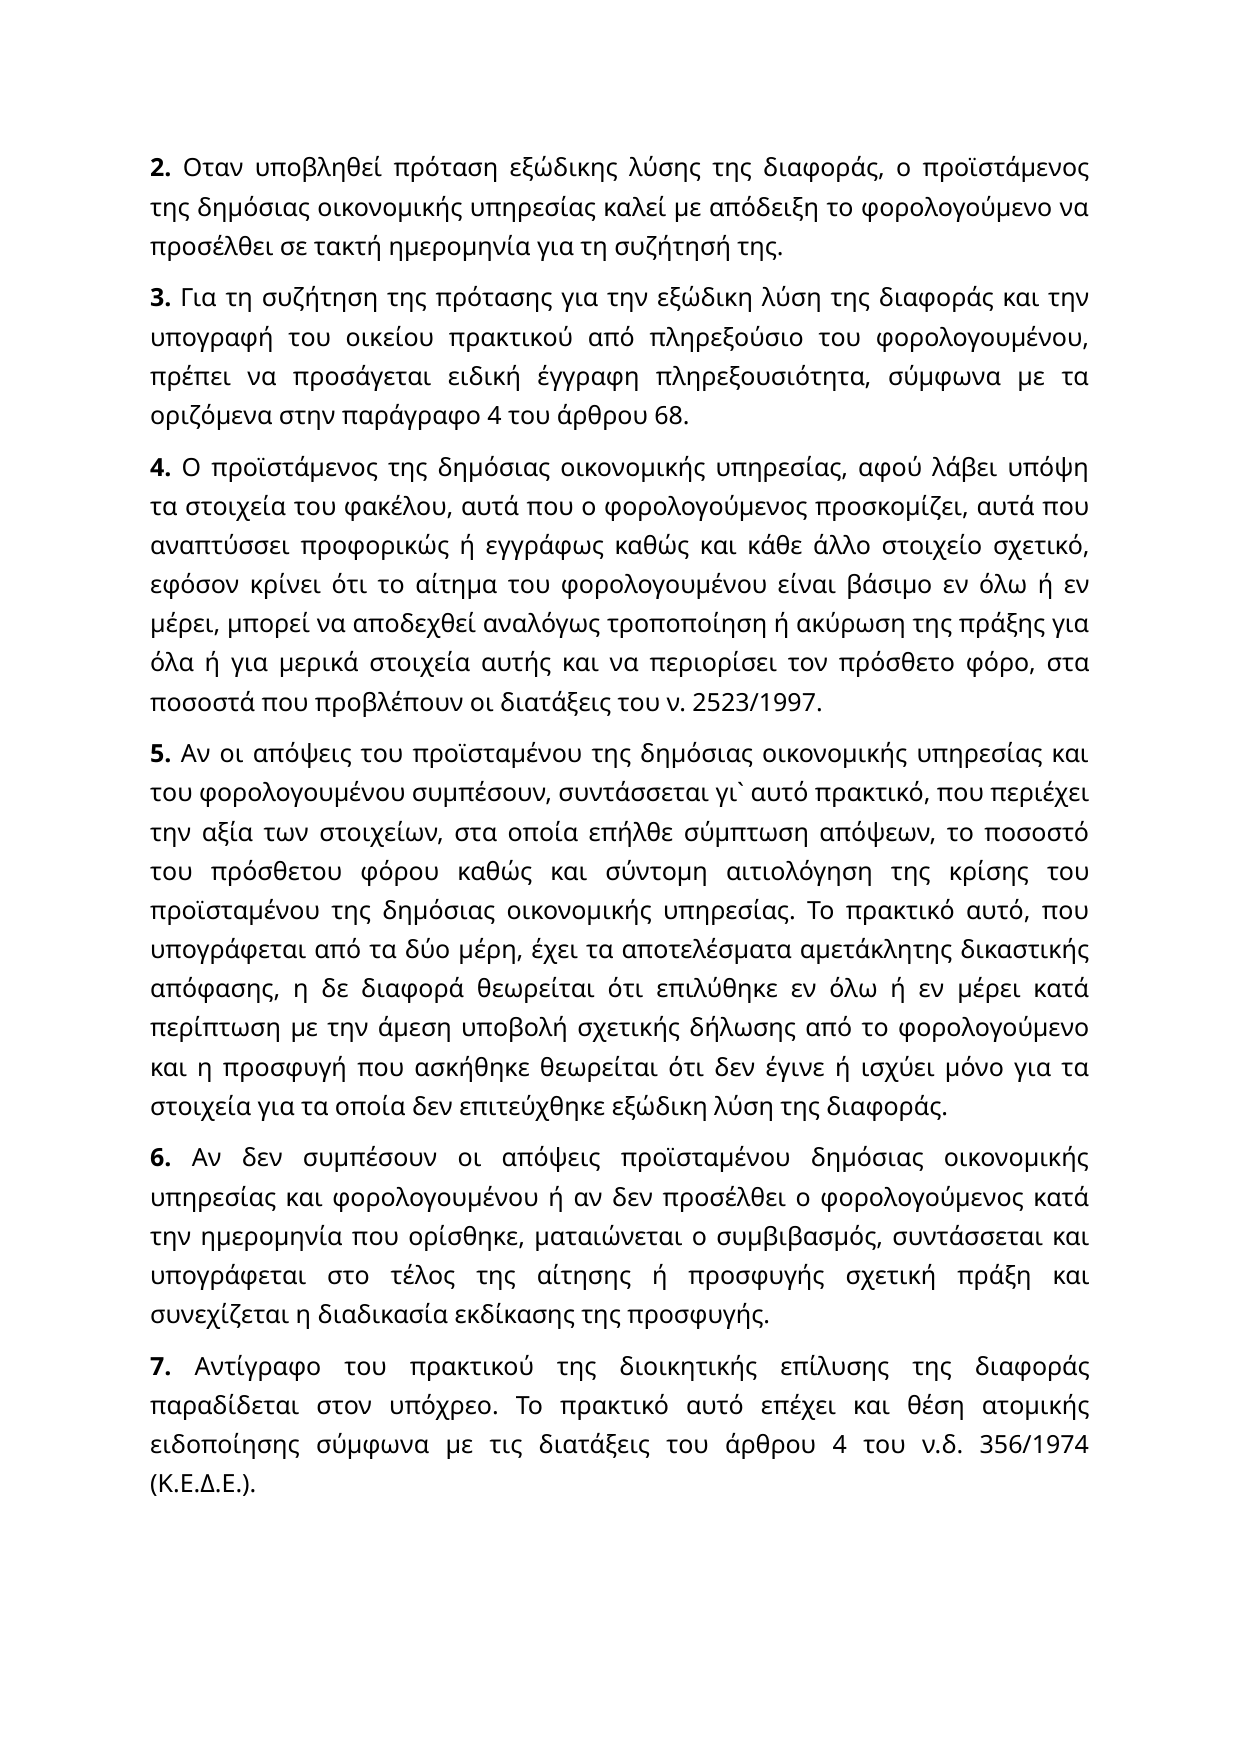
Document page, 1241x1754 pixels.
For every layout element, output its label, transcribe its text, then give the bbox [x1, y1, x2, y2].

text 7. Αντίγραφο του πρακτικού της διοικητικής επίλυσης της διαφοράς παραδίδεται στον υπόχρεο. Το πρακτικό αυτό επέχει και θέση ατομικής ειδοποίησης σύμφωνα με τις διατάξεις του άρθρου 4 του ν.δ. 356/1974 (Κ.Ε.Δ.Ε.). [150, 1348, 1090, 1500]
text 4. Ο προϊστάμενος της δημόσιας οικονομικής υπηρεσίας, αφού λάβει υπόψη τα στοιχεία του φακέλου, αυτά που ο φορολογούμενος προσκομίζει, αυτά που αναπτύσσει προφορικώς ή εγγράφως καθώς και κάθε άλλο στοιχείο σχετικό, εφόσον κρίνει ότι το αίτημα του φορολογουμένου είναι βάσιμο εν όλω ή εν μέρει, μπορεί να αποδεχθεί αναλόγως τροποποίηση ή ακύρωση της πράξης για όλα ή για μερικά στοιχεία αυτής και να περιορίσει τον πρόσθετο φόρο, στα ποσοστά που προβλέπουν οι διατάξεις του ν. 2523/1997. [150, 449, 1090, 718]
text 5. Αν οι απόψεις του προϊσταμένου της δημόσιας οικονομικής υπηρεσίας και του φορολογουμένου συμπέσουν, συντάσσεται γι` αυτό πρακτικό, που περιέχει την αξία των στοιχείων, στα οποία επήλθε σύμπτωση απόψεων, το ποσοστό του πρόσθετου φόρου καθώς και σύντομη αιτιολόγηση της κρίσης του προϊσταμένου της δημόσιας οικονομικής υπηρεσίας. Το πρακτικό αυτό, που υπογράφεται από τα δύο μέρη, έχει τα αποτελέσματα αμετάκλητης δικαστικής απόφασης, η δε διαφορά θεωρείται ότι επιλύθηκε εν όλω ή εν μέρει κατά περίπτωση με την άμεση υποβολή σχετικής δήλωσης από το φορολογούμενο και η προσφυγή που ασκήθηκε θεωρείται ότι δεν έγινε ή ισχύει μόνο για τα στοιχεία για τα οποία δεν επιτεύχθηκε εξώδικη λύση της διαφοράς. [150, 736, 1090, 1122]
text 3. Για τη συζήτηση της πρότασης για την εξώδικη λύση της διαφοράς και την υπογραφή του οικείου πρακτικού από πληρεξούσιο του φορολογουμένου, πρέπει να προσάγεται ειδική έγγραφη πληρεξουσιότητα, σύμφωνα με τα οριζόμενα στην παράγραφο 4 του άρθρου 68. [150, 280, 1090, 432]
text 2. Οταν υποβληθεί πρόταση εξώδικης λύσης της διαφοράς, ο προϊστάμενος της δημόσιας οικονομικής υπηρεσίας καλεί με απόδειξη το φορολογούμενο να προσέλθει σε τακτή ημερομηνία για τη συζήτησή της. [150, 150, 1090, 262]
text 6. Αν δεν συμπέσουν οι απόψεις προϊσταμένου δημόσιας οικονομικής υπηρεσίας και φορολογουμένου ή αν δεν προσέλθει ο φορολογούμενος κατά την ημερομηνία που ορίσθηκε, ματαιώνεται ο συμβιβασμός, συντάσσεται και υπογράφεται στο τέλος της αίτησης ή προσφυγής σχετική πράξη και συνεχίζεται η διαδικασία εκδίκασης της προσφυγής. [150, 1140, 1090, 1331]
